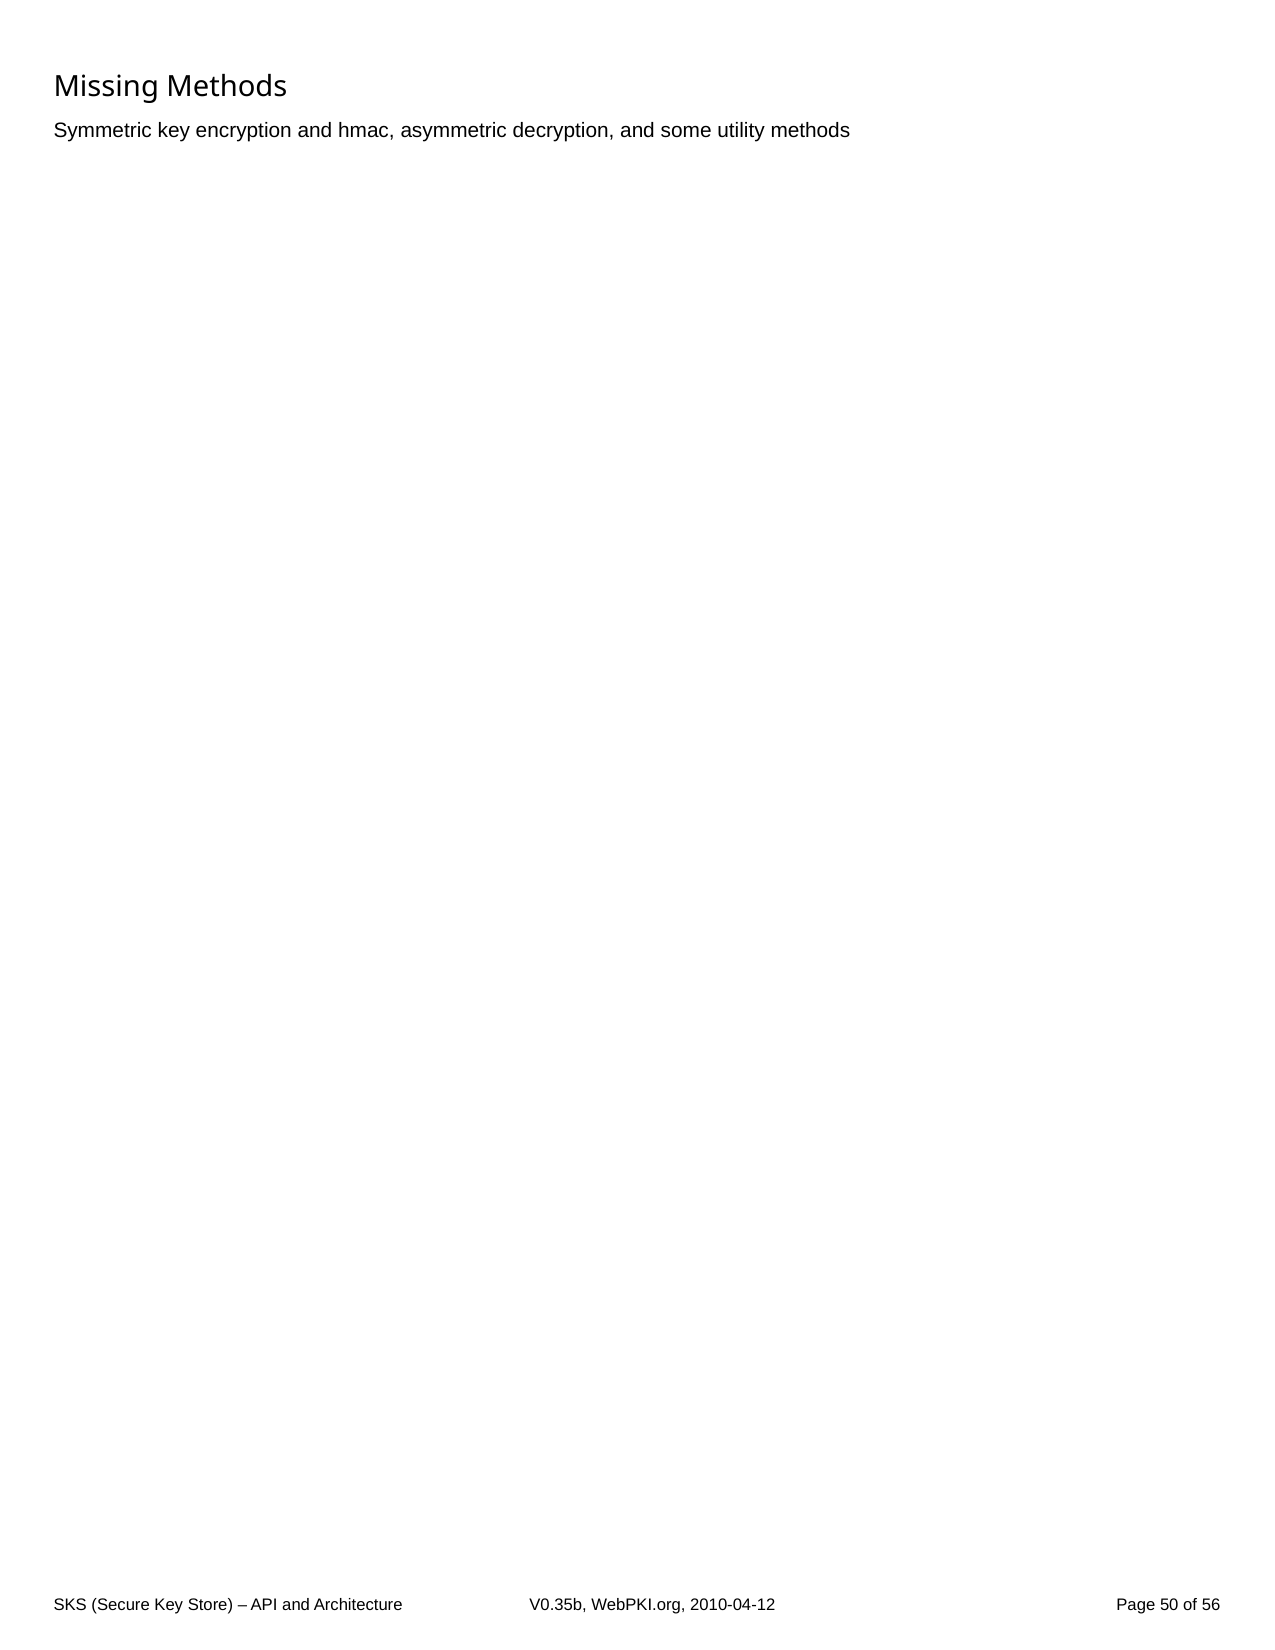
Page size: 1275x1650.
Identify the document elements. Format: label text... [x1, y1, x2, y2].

subtitle Missing Methods [53, 66, 1221, 105]
text Symmetric key encryption and hmac, asymmetric decryption, and some utility methods [53, 118, 1221, 142]
